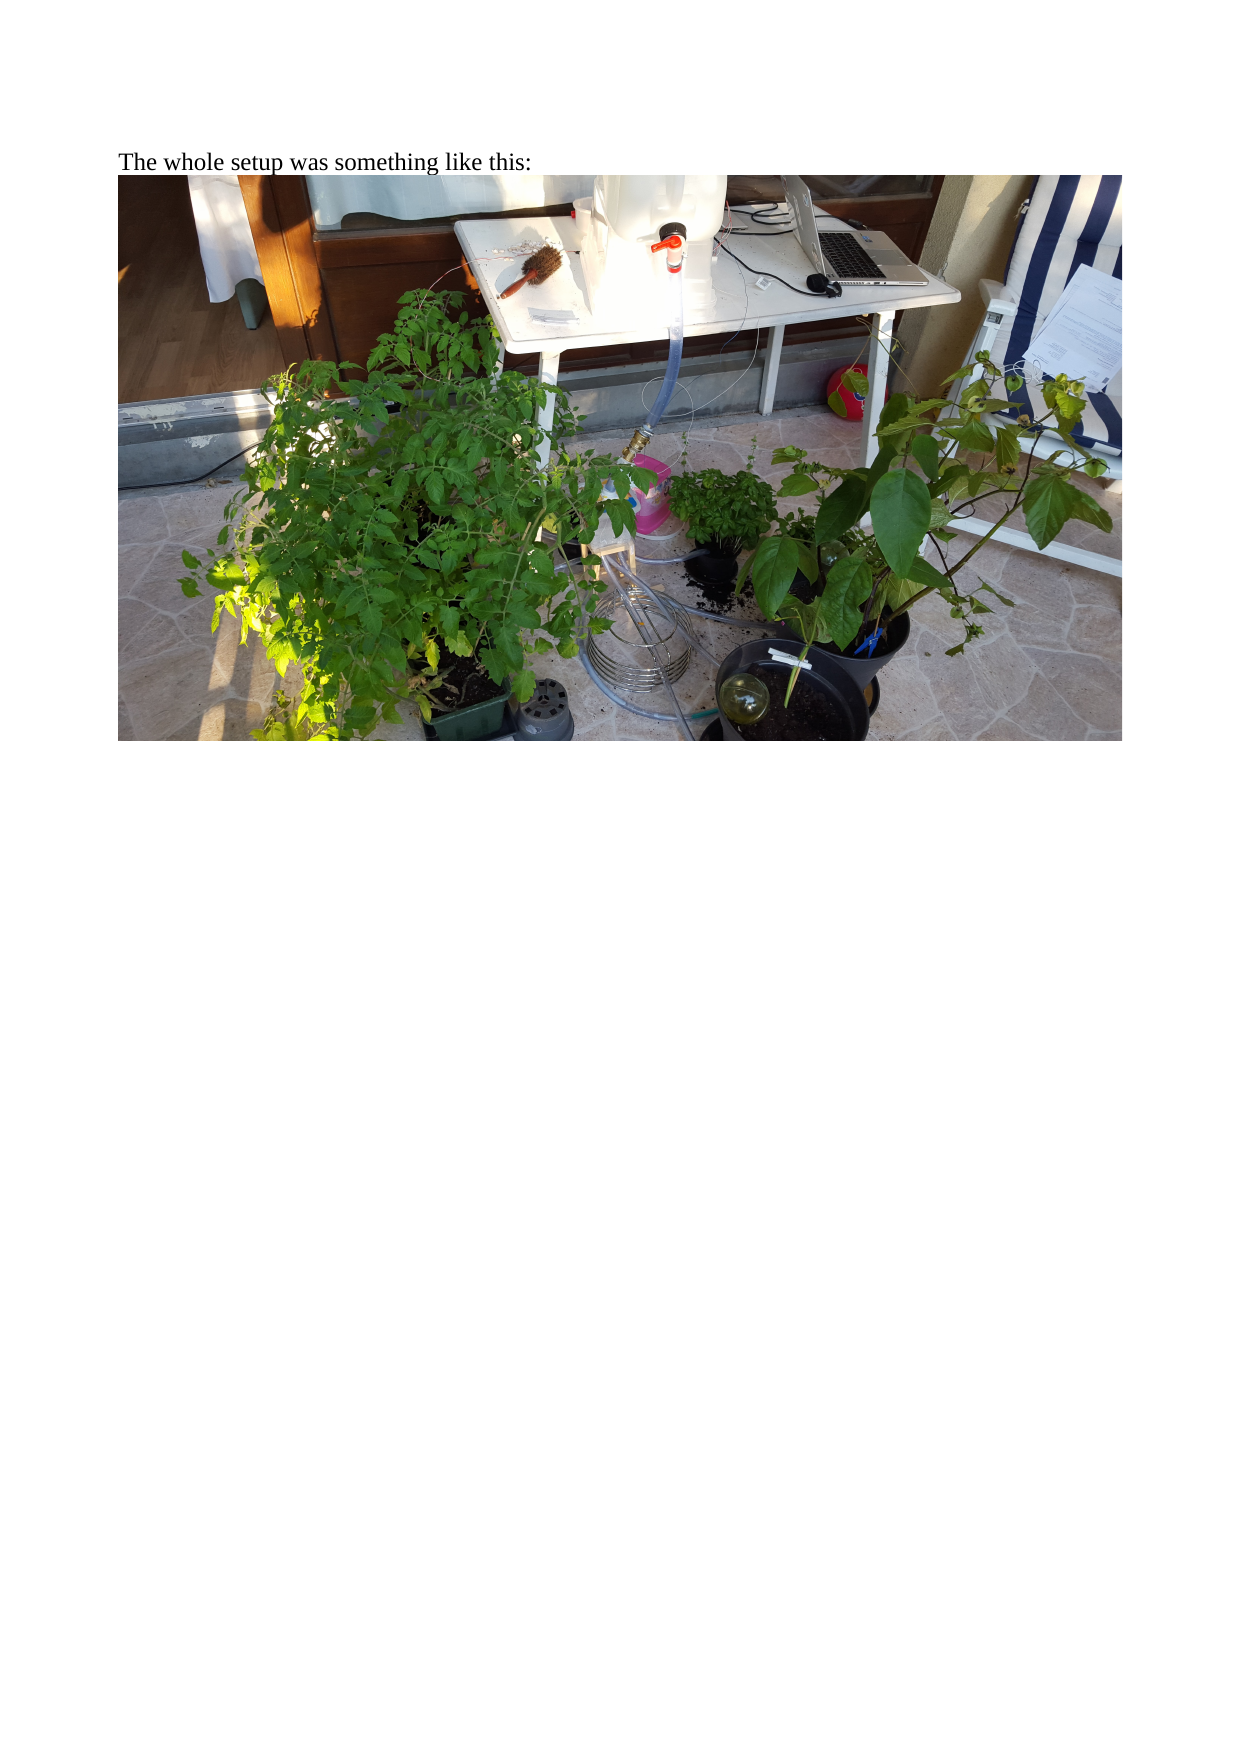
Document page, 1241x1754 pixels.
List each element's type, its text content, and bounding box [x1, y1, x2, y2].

text The whole setup was something like this: [118, 147, 1122, 175]
picture [118, 175, 1123, 741]
